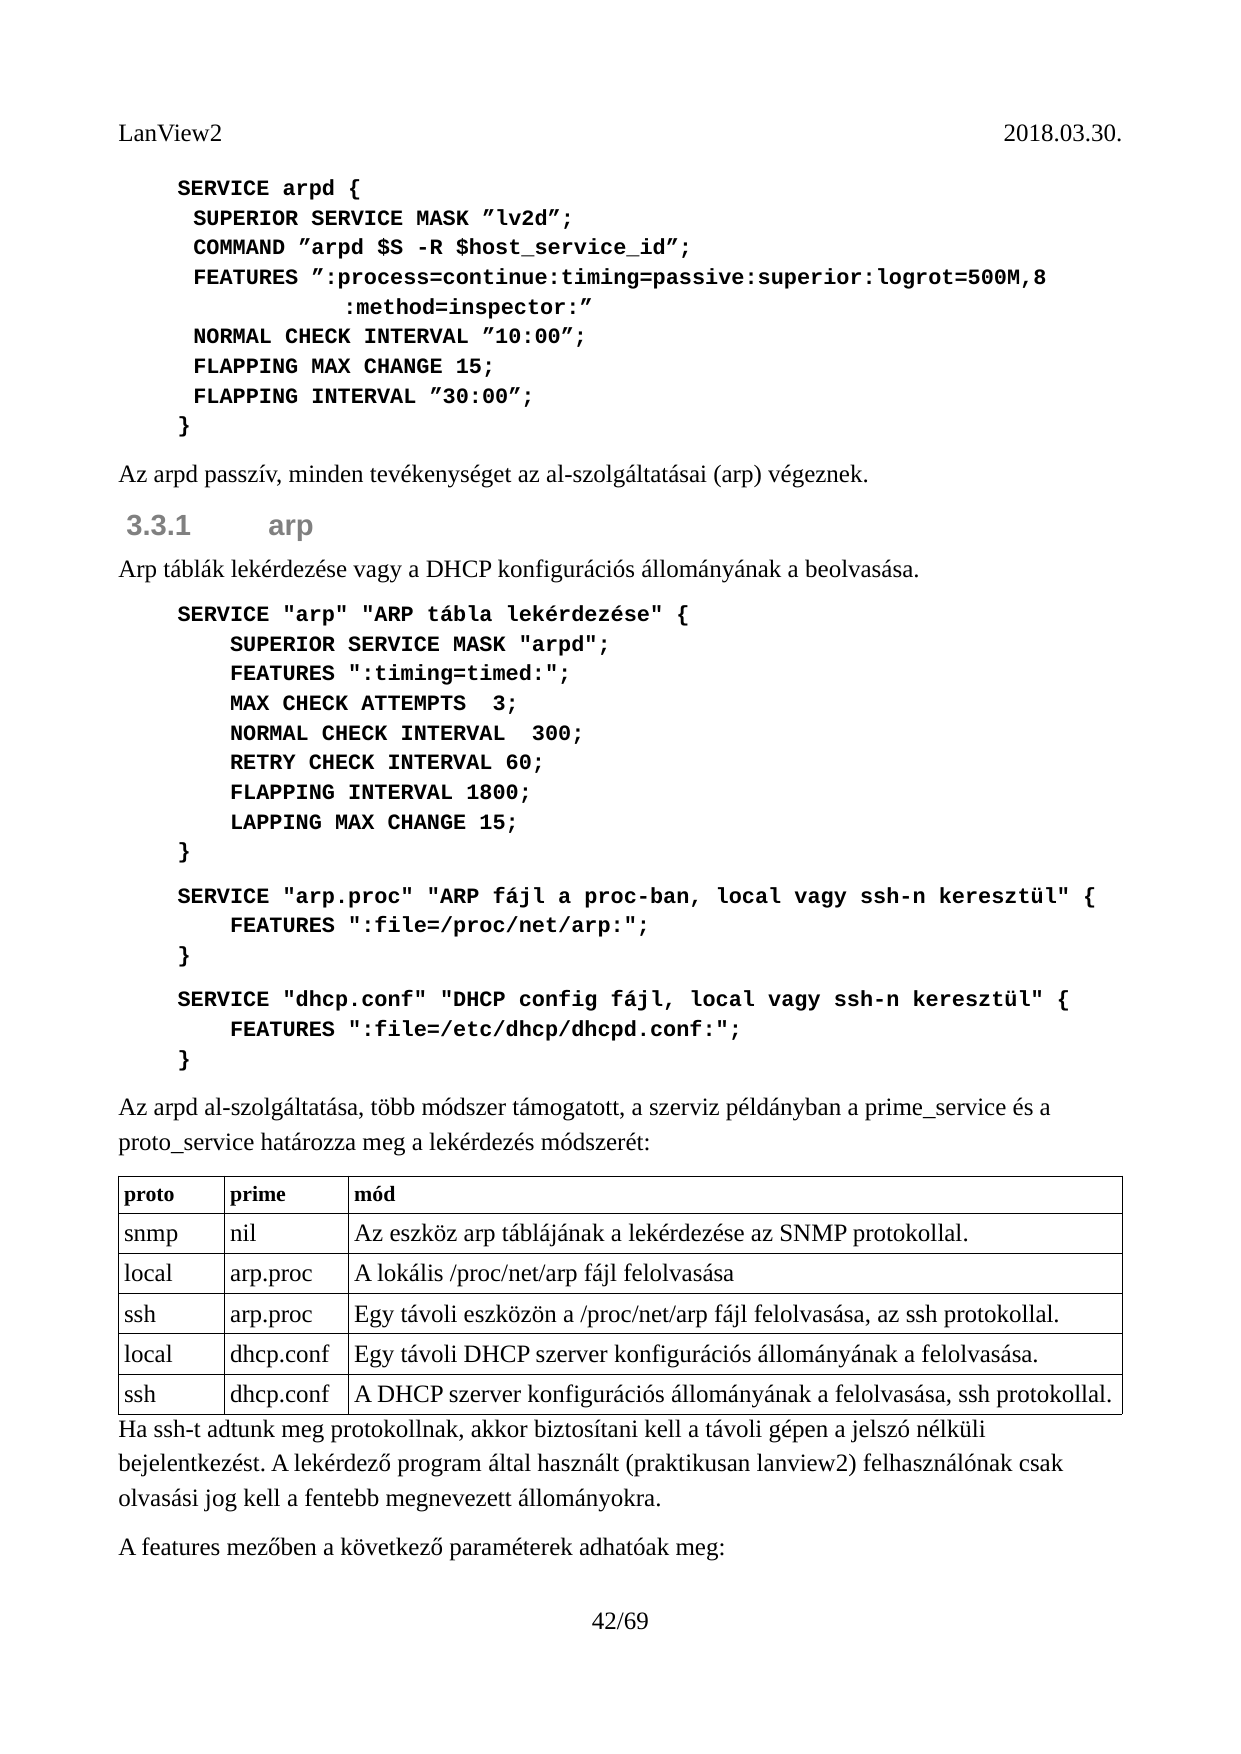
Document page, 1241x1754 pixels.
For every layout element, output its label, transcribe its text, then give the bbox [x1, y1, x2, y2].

table_cell Egy távoli eszközön a /proc/net/arp fájl felolvasása, az ssh protokollal. [349, 1294, 1122, 1333]
table_cell A DHCP szerver konfigurációs állományának a felolvasása, ssh protokollal. [349, 1375, 1122, 1414]
table_cell arp.proc [225, 1254, 348, 1293]
text A features mezőben a következő paraméterek adhatóak meg: [118, 1532, 1122, 1561]
table_cell nil [225, 1214, 348, 1253]
text SERVICE arpd { SUPERIOR SERVICE MASK ”lv2d”; COMMAND ”arpd $S -R $host_service_id”; FEATURES ”:process=continue:timing=passive:superior:logrot=500M,8 :method=inspector:” NORMAL CHECK INTERVAL ”10:00”; FLAPPING MAX CHANGE 15; FLAPPING INTERVAL ”30:00”; } [177, 177, 1122, 439]
text Arp táblák lekérdezése vagy a DHCP konfigurációs állományának a beolvasása. [118, 554, 1122, 583]
table_cell ssh [119, 1294, 224, 1333]
text Az arpd passzív, minden tevékenységet az al-szolgáltatásai (arp) végeznek. [118, 459, 1122, 488]
table_cell ssh [119, 1375, 224, 1414]
text Az arpd al-szolgáltatása, több módszer támogatott, a szerviz példányban a prime_service és a proto_service határozza meg a lekérdezés módszerét: [118, 1092, 1122, 1155]
table_header proto [119, 1177, 224, 1212]
text SERVICE "arp" "ARP tábla lekérdezése" { SUPERIOR SERVICE MASK "arpd"; FEATURES ":timing=timed:"; MAX CHECK ATTEMPTS 3; NORMAL CHECK INTERVAL 300; RETRY CHECK INTERVAL 60; FLAPPING INTERVAL 1800; LAPPING MAX CHANGE 15; } [177, 603, 1122, 865]
table_cell Egy távoli DHCP szerver konfigurációs állományának a felolvasása. [349, 1334, 1122, 1374]
text SERVICE "arp.proc" "ARP fájl a proc-ban, local vagy ssh-n keresztül" { FEATURES ":file=/proc/net/arp:"; } [177, 885, 1122, 969]
table_cell arp.proc [225, 1294, 348, 1333]
text Ha ssh-t adtunk meg protokollnak, akkor biztosítani kell a távoli gépen a jelszó nélküli bejelentkezést. A lekérdező program által használt (praktikusan lanview2) felhasználónak csak olvasási jog kell a fentebb megnevezett állományokra. [118, 1415, 1122, 1512]
table_header mód [349, 1177, 1122, 1212]
subtitle arp [118, 508, 1122, 541]
text SERVICE "dhcp.conf" "DHCP config fájl, local vagy ssh-n keresztül" { FEATURES ":file=/etc/dhcp/dhcpd.conf:"; } [177, 988, 1122, 1073]
table_cell Az eszköz arp táblájának a lekérdezése az SNMP protokollal. [349, 1214, 1122, 1253]
table_cell local [119, 1254, 224, 1293]
table_cell snmp [119, 1214, 224, 1253]
table_cell dhcp.conf [225, 1334, 348, 1374]
table_header prime [225, 1177, 348, 1212]
table_cell dhcp.conf [225, 1375, 348, 1414]
table_cell A lokális /proc/net/arp fájl felolvasása [349, 1254, 1122, 1293]
table_cell local [119, 1334, 224, 1374]
